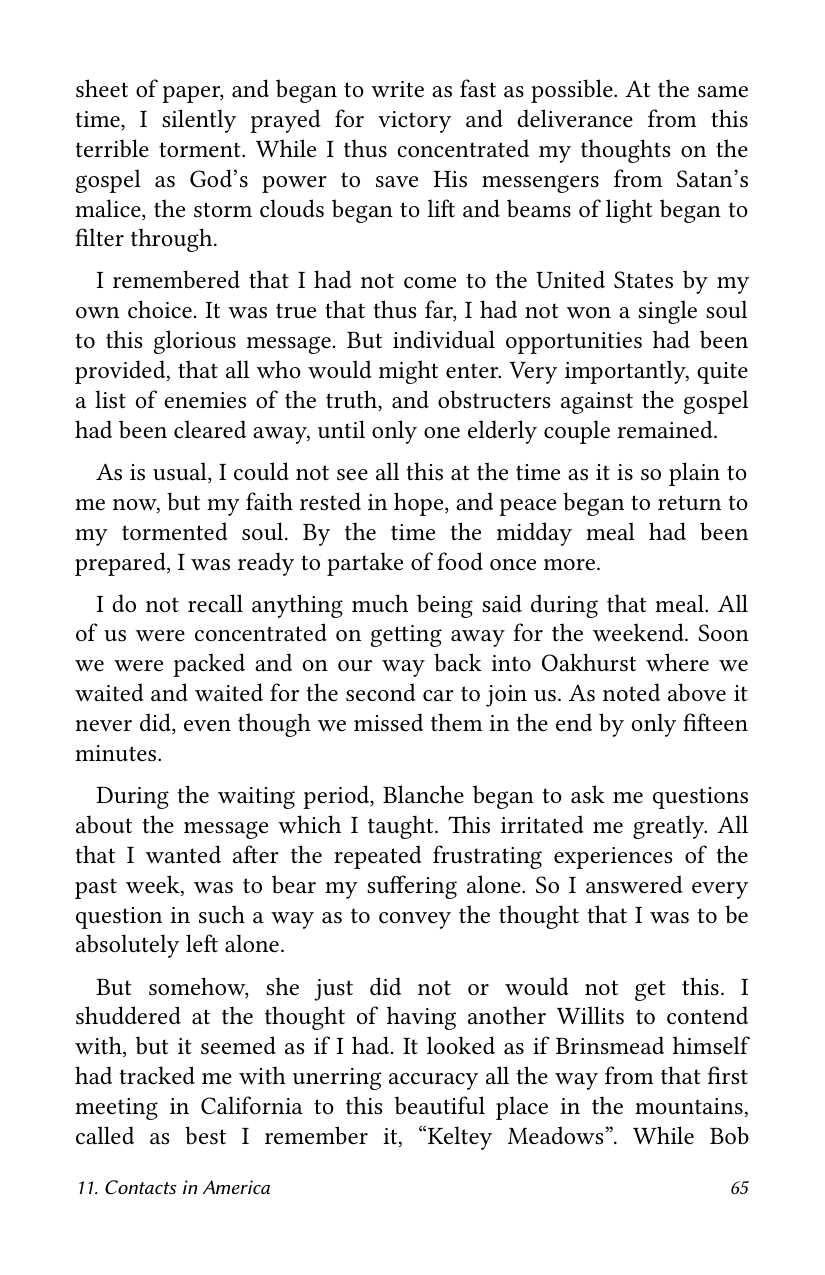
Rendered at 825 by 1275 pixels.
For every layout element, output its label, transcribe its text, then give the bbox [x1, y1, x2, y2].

text But somehow, she just did not or would not get this. I shuddered at the thought of having another Willits to contend with, but it seemed as if I had. It looked as if Brinsmead himself had tracked me with unerring accuracy all the way from that first meeting in California to this beautiful place in the mountains, called as best I remember it, “Keltey Meadows”. While Bob [75, 972, 750, 1151]
text sheet of paper, and began to write as fast as possible. At the same time, I silently prayed for victory and deliverance from this terrible torment. While I thus concentrated my thoughts on the gospel as God’s power to save His messengers from Satan’s malice, the storm clouds began to lift and beams of light began to filter through. [75, 75, 750, 253]
text During the waiting period, Blanche began to ask me questions about the message which I taught. This irritated me greatly. All that I wanted after the repeated frustrating experiences of the past week, was to bear my suffering alone. So I answered every question in such a way as to convey the thought that I was to be absolutely left alone. [75, 781, 750, 959]
text As is usual, I could not see all this at the time as it is so plain to me now, but my faith rested in hope, and peace began to return to my tormented soul. By the time the midday meal had been prepared, I was ready to partake of food once more. [75, 458, 750, 576]
text I do not recall anything much being said during that meal. All of us were concentrated on getting away for the weekend. Soon we were packed and on our way back into Oakhurst where we waited and waited for the second car to join us. As noted above it never did, even though we missed them in the end by only fifteen minutes. [75, 589, 750, 768]
text I remembered that I had not come to the United States by my own choice. It was true that thus far, I had not won a single soul to this glorious message. But individual opportunities had been provided, that all who would might enter. Very importantly, quite a list of enemies of the truth, and obstructers against the gospel had been cleared away, until only one elderly couple remained. [75, 266, 750, 444]
